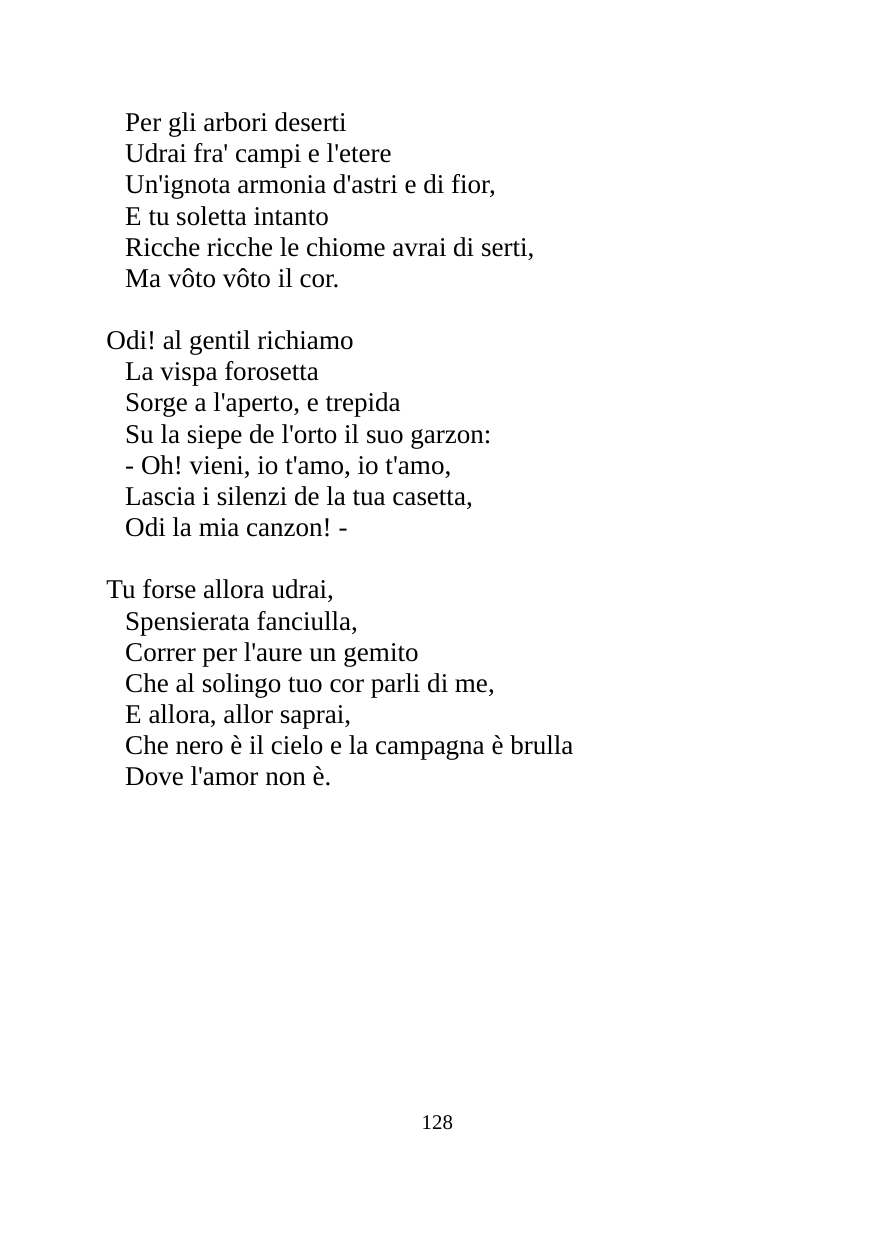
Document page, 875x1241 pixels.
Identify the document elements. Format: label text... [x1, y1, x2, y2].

text Odi! al gentil richiamo [106, 324, 768, 355]
text Odi la mia canzon! - [125, 511, 768, 542]
text Udrai fra' campi e l'etere [125, 137, 768, 168]
text E allora, allor saprai, [125, 698, 768, 729]
text Spensierata fanciulla, [125, 604, 768, 636]
text La vispa forosetta [125, 355, 768, 387]
text Un'ignota armonia d'astri e di fior, [125, 168, 768, 200]
text Ricche ricche le chiome avrai di serti, [125, 231, 768, 262]
text E tu soletta intanto [125, 200, 768, 231]
text Tu forse allora udrai, [106, 573, 768, 604]
text - Oh! vieni, io t'amo, io t'amo, [125, 449, 768, 480]
text Dove l'amor non è. [125, 760, 768, 791]
text Lascia i silenzi de la tua casetta, [125, 480, 768, 511]
text Su la siepe de l'orto il suo garzon: [125, 418, 768, 449]
text Che nero è il cielo e la campagna è brulla [125, 729, 768, 760]
text Correr per l'aure un gemito [125, 636, 768, 667]
text Che al solingo tuo cor parli di me, [125, 667, 768, 698]
text Ma vôto vôto il cor. [125, 262, 768, 293]
text Per gli arbori deserti [125, 106, 768, 137]
text Sorge a l'aperto, e trepida [125, 387, 768, 418]
